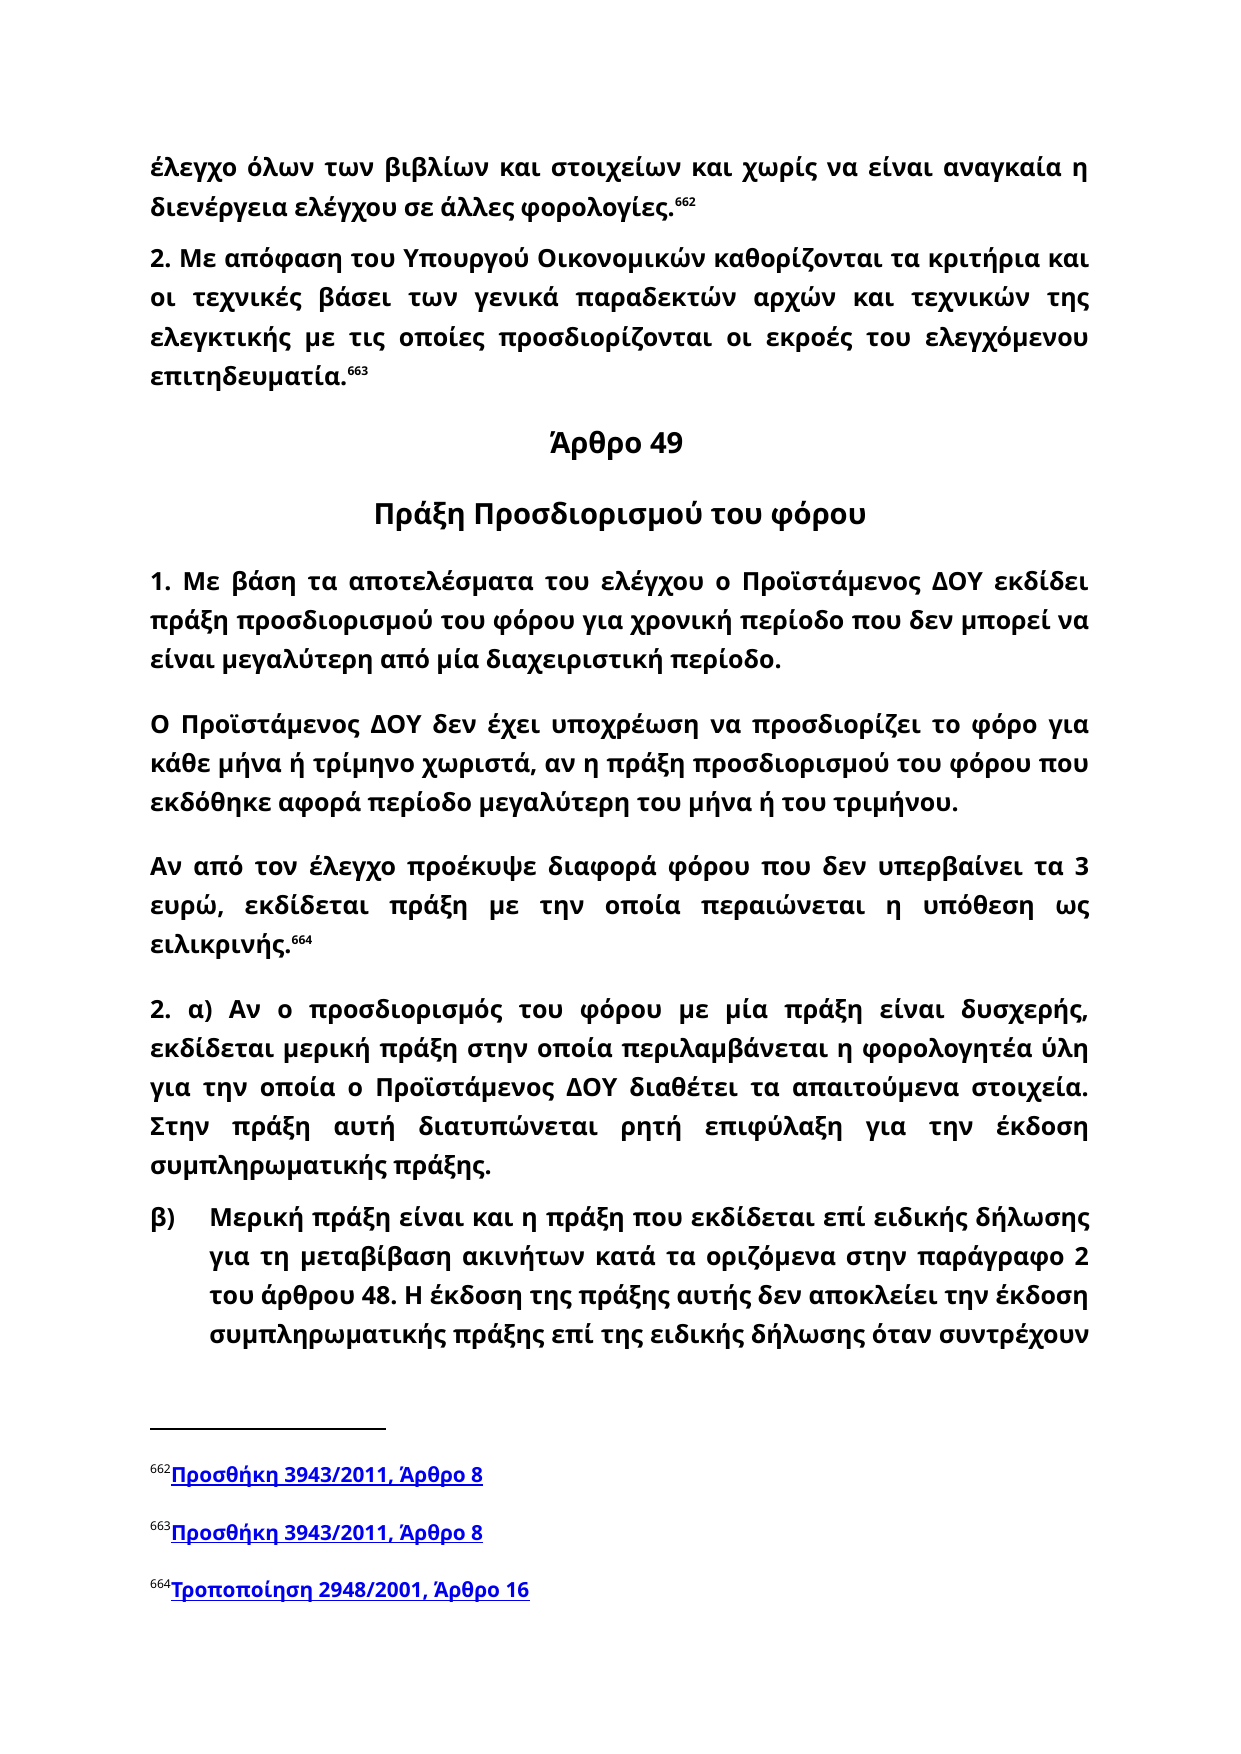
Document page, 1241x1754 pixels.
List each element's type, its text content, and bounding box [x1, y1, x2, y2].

text 2. α) Αν ο προσδιορισμός του φόρου με μία πράξη είναι δυσχερής, εκδίδεται μερική πράξη στην οποία περιλαμβάνεται η φορολογητέα ύλη για την οποία ο Προϊστάμενος ΔΟΥ διαθέτει τα απαιτούμενα στοιχεία. Στην πράξη αυτή διατυπώνεται ρητή επιφύλαξη για την έκδοση συμπληρωματικής πράξης. [150, 991, 1090, 1182]
text Αν από τον έλεγχο προέκυψε διαφορά φόρου που δεν υπερβαίνει τα 3 ευρώ, εκδίδεται πράξη με την οποία περαιώνεται η υπόθεση ως ειλικρινής. [150, 849, 1090, 961]
subtitle Πράξη Προσδιορισμού του φόρου [150, 493, 1090, 533]
text 1. Με βάση τα αποτελέσματα του ελέγχου ο Προϊστάμενος ΔΟΥ εκδίδει πράξη προσδιορισμού του φόρου για χρονική περίοδο που δεν μπορεί να είναι μεγαλύτερη από μία διαχειριστική περίοδο. [150, 564, 1090, 676]
text Τροποποίηση 2948/2001, Άρθρο 16 [150, 1576, 1090, 1604]
text Προσθήκη 3943/2011, Άρθρο 8 [150, 1460, 1090, 1489]
list β) Μερική πράξη είναι και η πράξη που εκδίδεται επί ειδικής δήλωσης για τη μεταβίβαση ακινήτων κατά τα οριζόμενα στην παράγραφο 2 του άρθρου 48. Η έκδοση της πράξης αυτής δεν αποκλείει την έκδοση συμπληρωματικής πράξης επί της ειδικής δήλωσης όταν συντρέχουν [150, 1199, 1090, 1351]
text Προσθήκη 3943/2011, Άρθρο 8 [150, 1518, 1090, 1546]
text Ο Προϊστάμενος ΔΟΥ δεν έχει υποχρέωση να προσδιορίζει το φόρο για κάθε μήνα ή τρίμηνο χωριστά, αν η πράξη προσδιορισμού του φόρου που εκδόθηκε αφορά περίοδο μεγαλύτερη του μήνα ή του τριμήνου. [150, 706, 1090, 819]
subtitle Άρθρο 49 [150, 422, 1090, 462]
text έλεγχο όλων των βιβλίων και στοιχείων και χωρίς να είναι αναγκαία η διενέργεια ελέγχου σε άλλες φορολογίες. [150, 150, 1090, 223]
text 2. Με απόφαση του Υπουργού Οικονομικών καθορίζονται τα κριτήρια και οι τεχνικές βάσει των γενικά παραδεκτών αρχών και τεχνικών της ελεγκτικής με τις οποίες προσδιορίζονται οι εκροές του ελεγχόμενου επιτηδευματία. [150, 241, 1090, 392]
